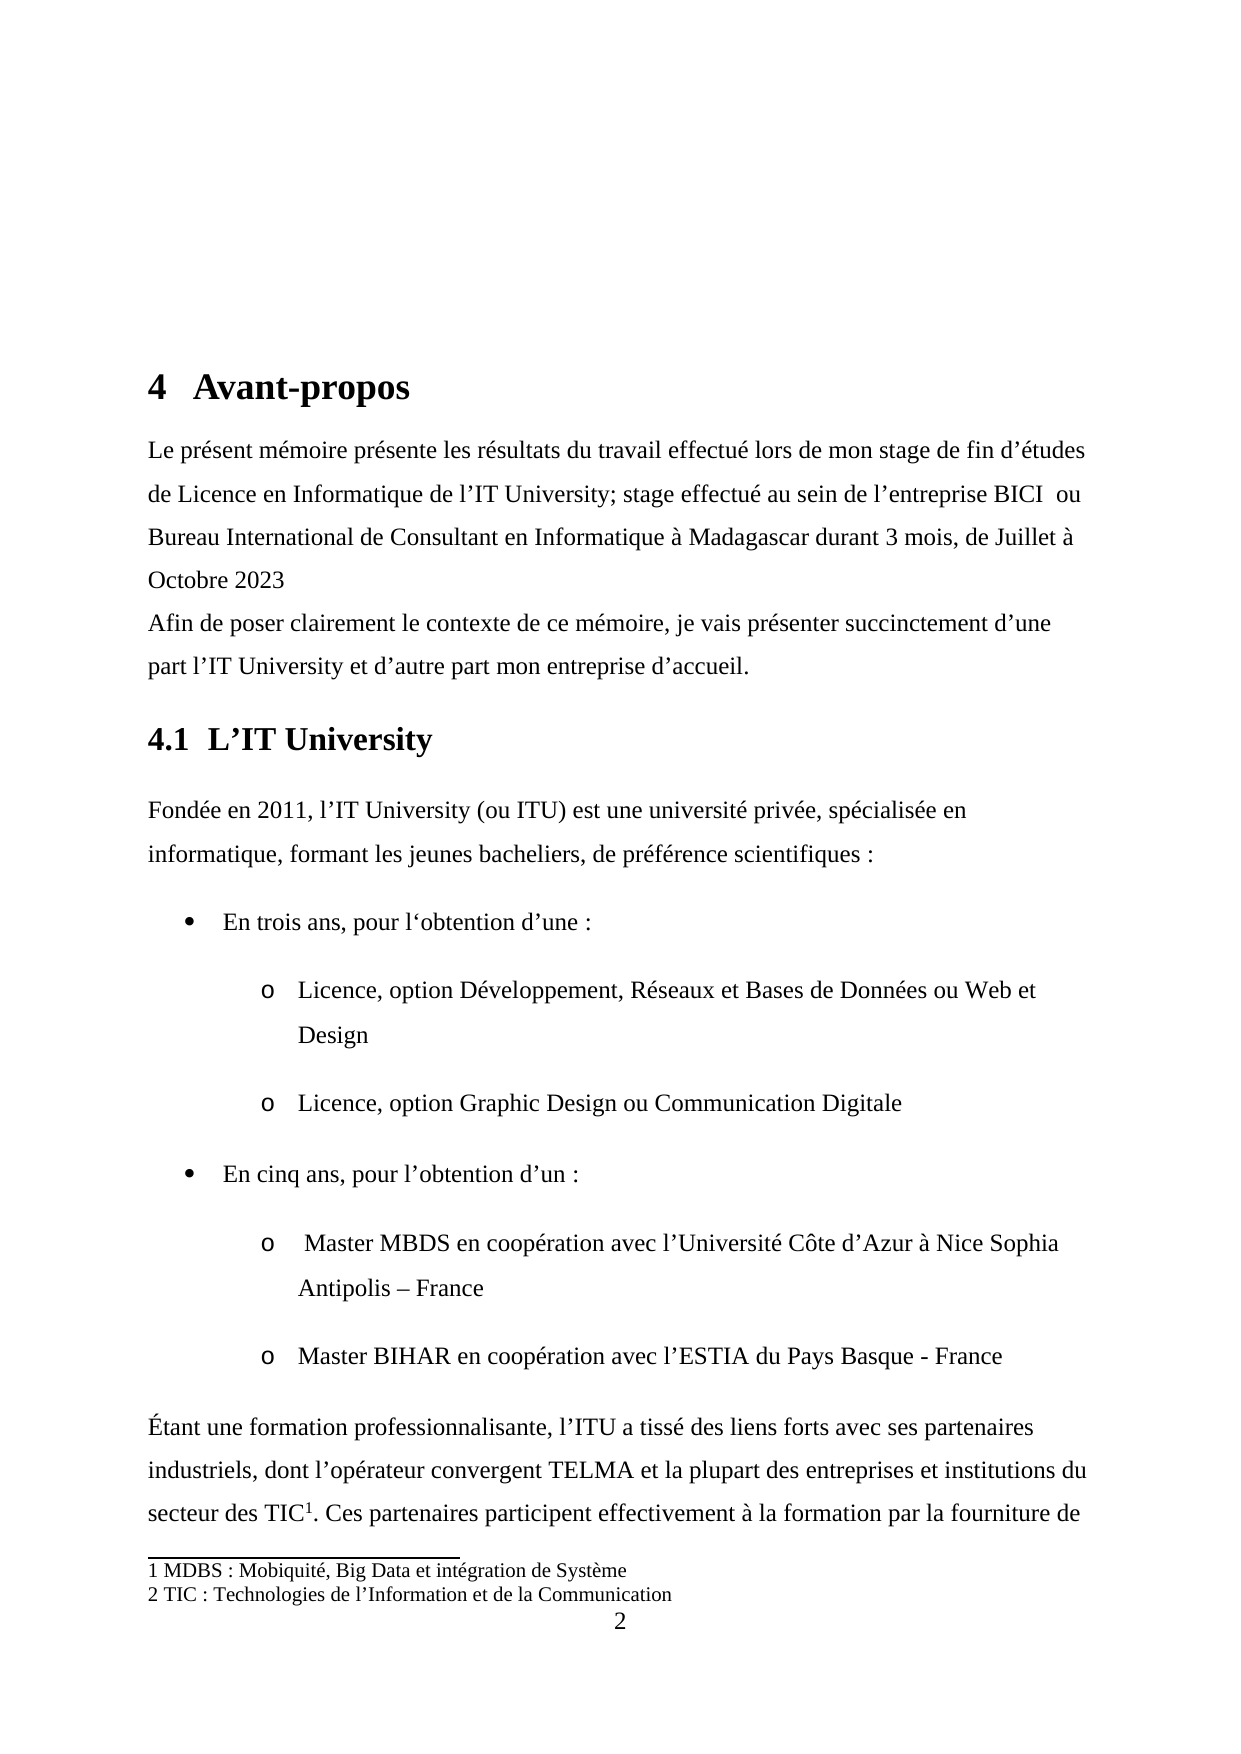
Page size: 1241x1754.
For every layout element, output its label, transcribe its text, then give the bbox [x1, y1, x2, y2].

subtitle Avant-propos [148, 364, 1092, 408]
list Master MBDS en coopération avec l’Université Côte d’Azur à Nice Sophia Antipolis – France [260, 1228, 1092, 1302]
text Afin de poser clairement le contexte de ce mémoire, je vais présenter succinctement d’une part l’IT University et d’autre part mon entreprise d’accueil. [148, 608, 1092, 680]
list En trois ans, pour l‘obtention d’une : [185, 907, 1092, 936]
list En cinq ans, pour l’obtention d’un : [185, 1159, 1092, 1188]
list Licence, option Graphic Design ou Communication Digitale [260, 1088, 1092, 1119]
list Licence, option Développement, Réseaux et Bases de Données ou Web et Design [260, 975, 1092, 1049]
text 2 TIC : Technologies de l’Information et de la Communication [148, 1582, 1092, 1606]
text Fondée en 2011, l’IT University (ou ITU) est une université privée, spécialisée en informatique, formant les jeunes bacheliers, de préférence scientifiques : [148, 796, 1092, 867]
subtitle L’IT University [148, 719, 1092, 758]
text MDBS : Mobiquité, Big Data et intégration de Système [148, 1558, 1092, 1582]
list Master BIHAR en coopération avec l’ESTIA du Pays Basque - France [260, 1341, 1092, 1372]
text Le présent mémoire présente les résultats du travail effectué lors de mon stage de fin d’études de Licence en Informatique de l’IT University; stage effectué au sein de l’entreprise BICI ou Bureau International de Consultant en Informatique à Madagascar durant 3 mois, de Juillet à Octobre 2023 [148, 436, 1092, 594]
text Étant une formation professionnalisante, l’ITU a tissé des liens forts avec ses partenaires industriels, dont l’opérateur convergent TELMA et la plupart des entreprises et institutions du secteur des TIC. Ces partenaires participent effectivement à la formation par la fourniture de [148, 1412, 1092, 1527]
